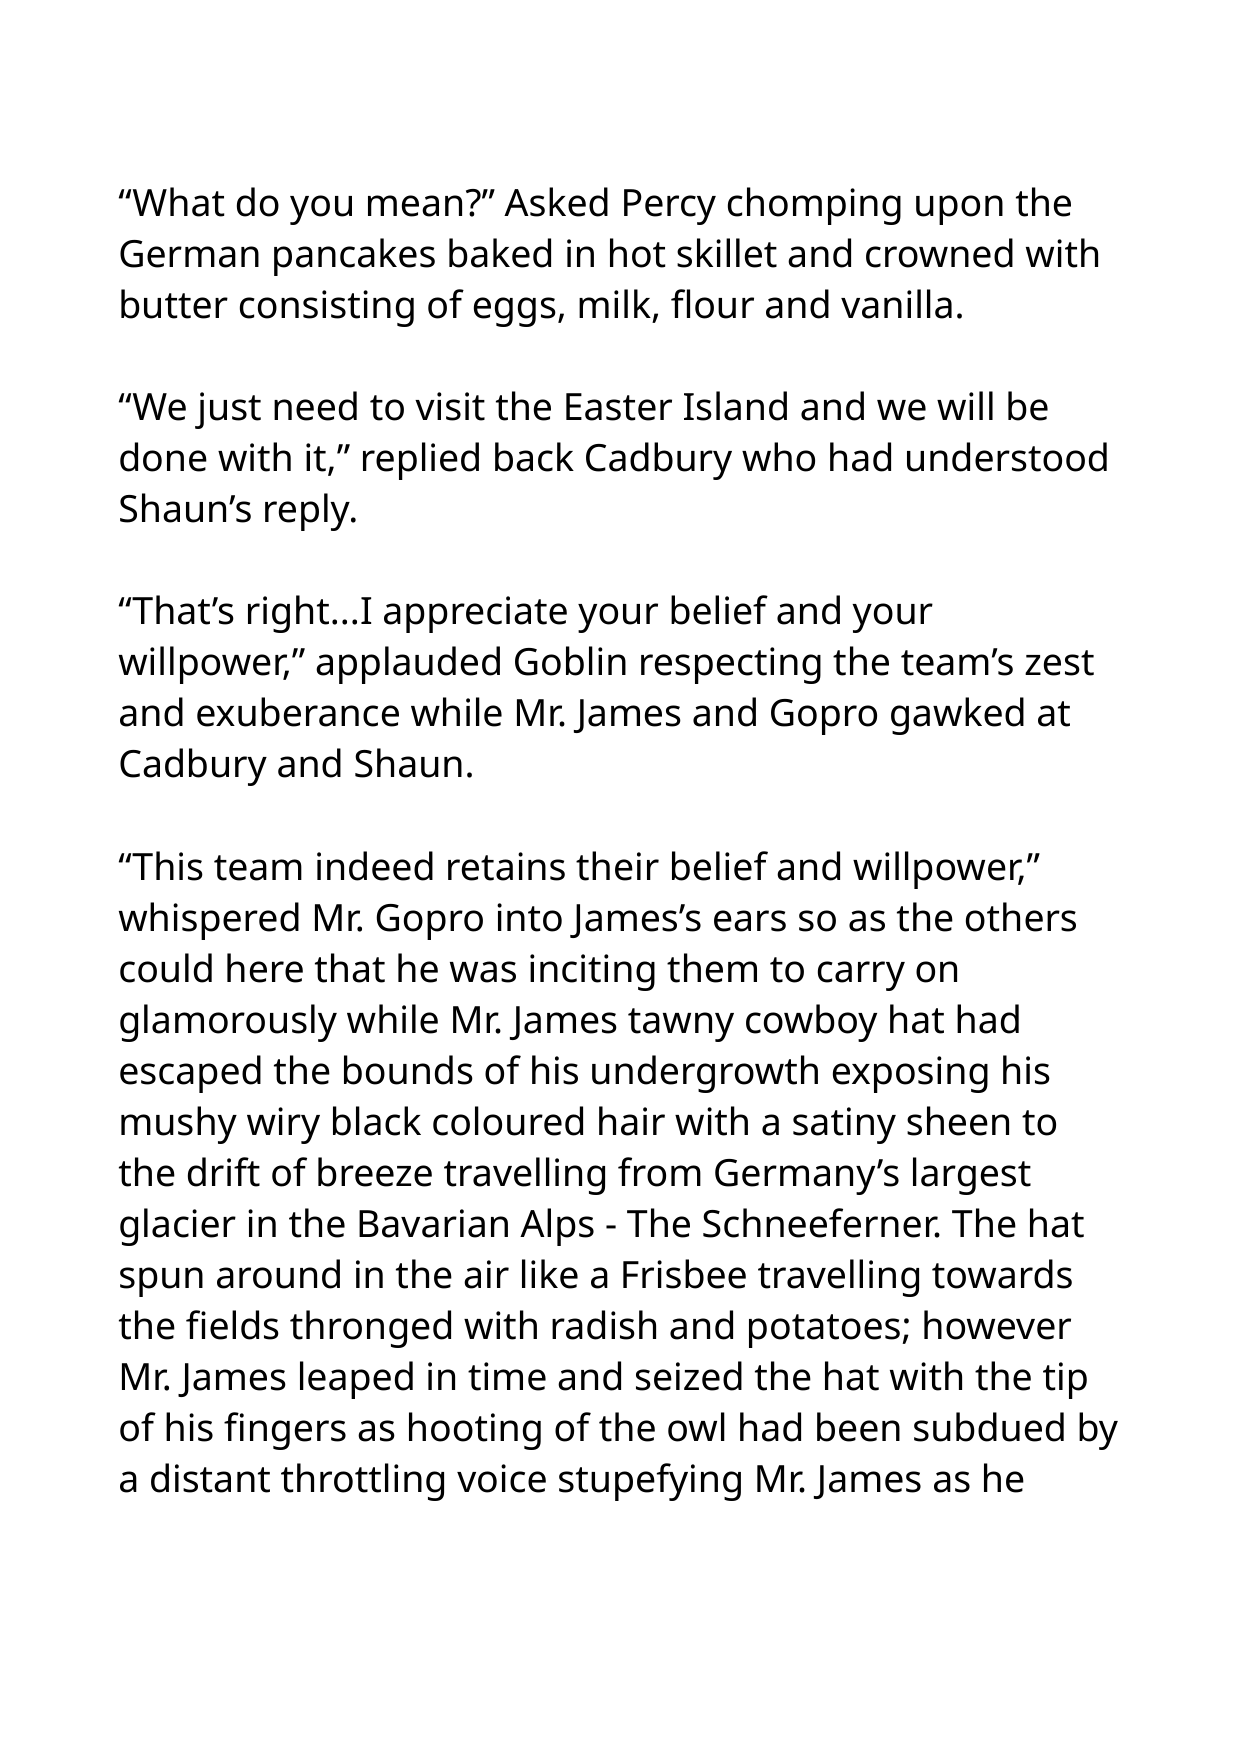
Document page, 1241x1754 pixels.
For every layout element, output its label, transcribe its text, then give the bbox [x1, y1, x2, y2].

text “We just need to visit the Easter Island and we will be done with it,” replied back Cadbury who had understood Shaun’s reply. [118, 381, 1122, 534]
text “What do you mean?” Asked Percy chomping upon the German pancakes baked in hot skillet and crowned with butter consisting of eggs, milk, flour and vanilla. [118, 176, 1122, 329]
text “That’s right...I appreciate your belief and your willpower,” applauded Goblin respecting the team’s zest and exuberance while Mr. James and Gopro gawked at Cadbury and Shaun. [118, 585, 1122, 789]
text “This team indeed retains their belief and willpower,” whispered Mr. Gopro into James’s ears so as the others could here that he was inciting them to carry on glamorously while Mr. James tawny cowboy hat had escaped the bounds of his undergrowth exposing his mushy wiry black coloured hair with a satiny sheen to the drift of breeze travelling from Germany’s largest glacier in the Bavarian Alps - The Schneeferner. The hat spun around in the air like a Frisbee travelling towards the fields thronged with radish and potatoes; however Mr. James leaped in time and seized the hat with the tip of his fingers as hooting of the owl had been subdued by a distant throttling voice stupefying Mr. James as he [118, 840, 1122, 1503]
